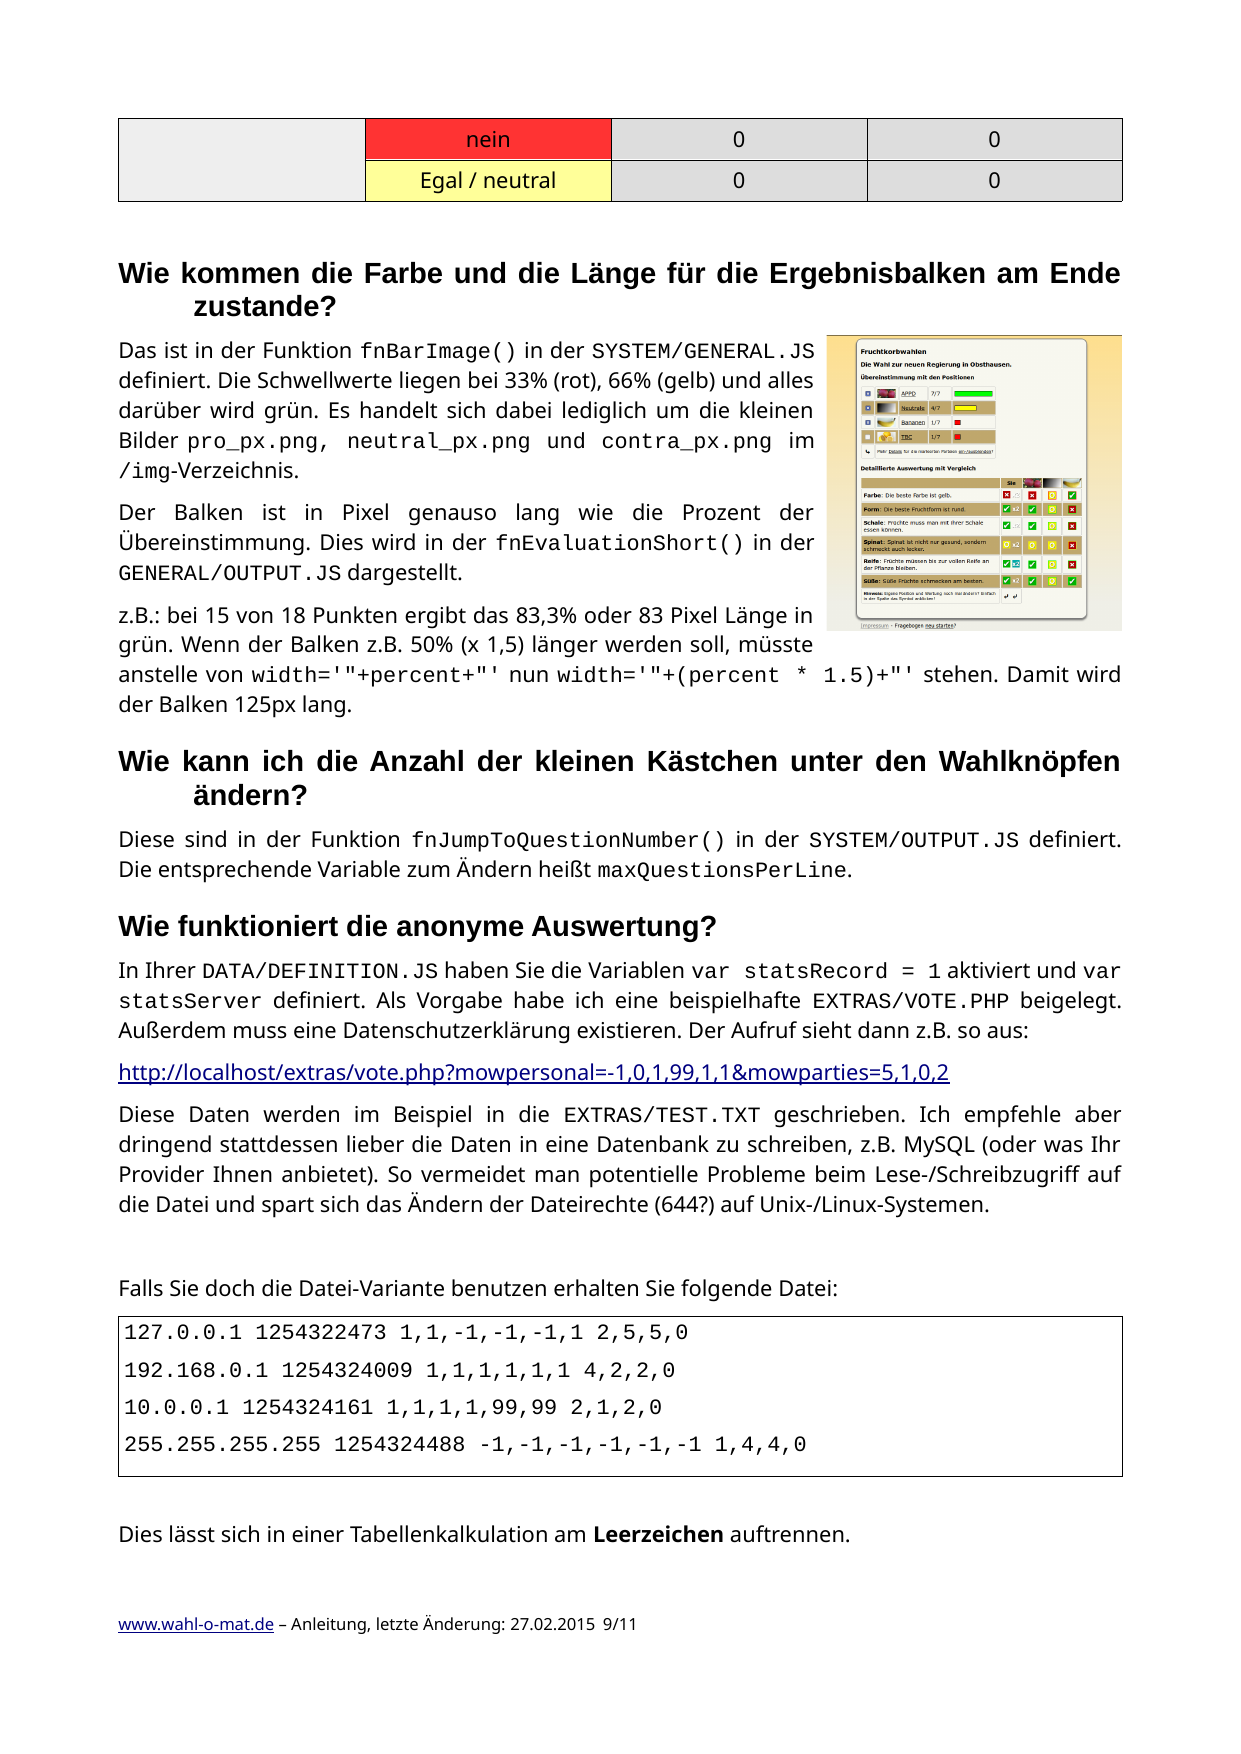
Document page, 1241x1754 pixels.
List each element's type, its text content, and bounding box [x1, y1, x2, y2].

text z.B.: bei 15 von 18 Punkten ergibt das 83,3% oder 83 Pixel Länge in grün. Wenn der Balken z.B. 50% (x 1,5) länger werden soll, müsste anstelle von width='"+percent+"' nun width='"+(percent * 1.5)+"' stehen. Damit wird der Balken 125px lang. [118, 600, 1122, 719]
table_cell 0 [612, 161, 867, 201]
subtitle Wie kommen die Farbe und die Länge für die Ergebnisbalken am Ende zustande? [118, 256, 1122, 323]
table_cell 0 [612, 119, 867, 159]
text Falls Sie doch die Datei-Variante benutzen erhalten Sie folgende Datei: [118, 1273, 1122, 1303]
table_cell Egal / neutral [366, 161, 611, 201]
subtitle Wie kann ich die Anzahl der kleinen Kästchen unter den Wahlknöpfen ändern? [118, 744, 1122, 811]
table_cell nein [366, 119, 611, 159]
text In Ihrer DATA/DEFINITION.JS haben Sie die Variablen var statsRecord = 1 aktiviert und var statsServer definiert. Als Vorgabe habe ich eine beispielhafte EXTRAS/VOTE.PHP beigelegt. Außerdem muss eine Datenschutzerklärung existieren. Der Aufruf sieht dann z.B. so aus: [118, 955, 1122, 1044]
text Der Balken ist in Pixel genauso lang wie die Prozent der Übereinstimmung. Dies wird in der fnEvaluationShort() in der GENERAL/OUTPUT.JS dargestellt. [118, 497, 826, 587]
subtitle Wie funktioniert die anonyme Auswertung? [118, 909, 1122, 942]
picture [826, 335, 1122, 631]
text Das ist in der Funktion fnBarImage() in der SYSTEM/GENERAL.JS definiert. Die Schwellwerte liegen bei 33% (rot), 66% (gelb) und alles darüber wird grün. Es handelt sich dabei lediglich um die kleinen Bilder pro_px.png, neutral_px.png und contra_px.png im /img-Verzeichnis. [118, 335, 826, 485]
text Dies lässt sich in einer Tabellenkalkulation am Leerzeichen auftrennen. [118, 1519, 1122, 1549]
table_header 127.0.0.1 1254322473 1,1,-1,-1,-1,1 2,5,5,0 192.168.0.1 1254324009 1,1,1,1,1,1 4,2,2,0 10.0.0.1 1254324161 1,1,1,1,99,99 2,1,2,0 255.255.255.255 1254324488 -1,-1,-1,-1,-1,-1 1,4,4,0 [119, 1317, 1122, 1476]
text http://localhost/extras/vote.php?mowpersonal=-1,0,1,99,1,1&mowparties=5,1,0,2 [118, 1057, 1122, 1087]
text Diese Daten werden im Beispiel in die EXTRAS/TEST.TXT geschrieben. Ich empfehle aber dringend stattdessen lieber die Daten in eine Datenbank zu schreiben, z.B. MySQL (oder was Ihr Provider Ihnen anbietet). So vermeidet man potentielle Probleme beim Lese-/Schreibzugriff auf die Datei und spart sich das Ändern der Dateirechte (644?) auf Unix-/Linux-Systemen. [118, 1099, 1122, 1219]
table_cell 0 [868, 161, 1122, 201]
table_cell 0 [868, 119, 1122, 159]
text Diese sind in der Funktion fnJumpToQuestionNumber() in der SYSTEM/OUTPUT.JS definiert. Die entsprechende Variable zum Ändern heißt maxQuestionsPerLine. [118, 824, 1122, 884]
table_cell [119, 119, 365, 201]
